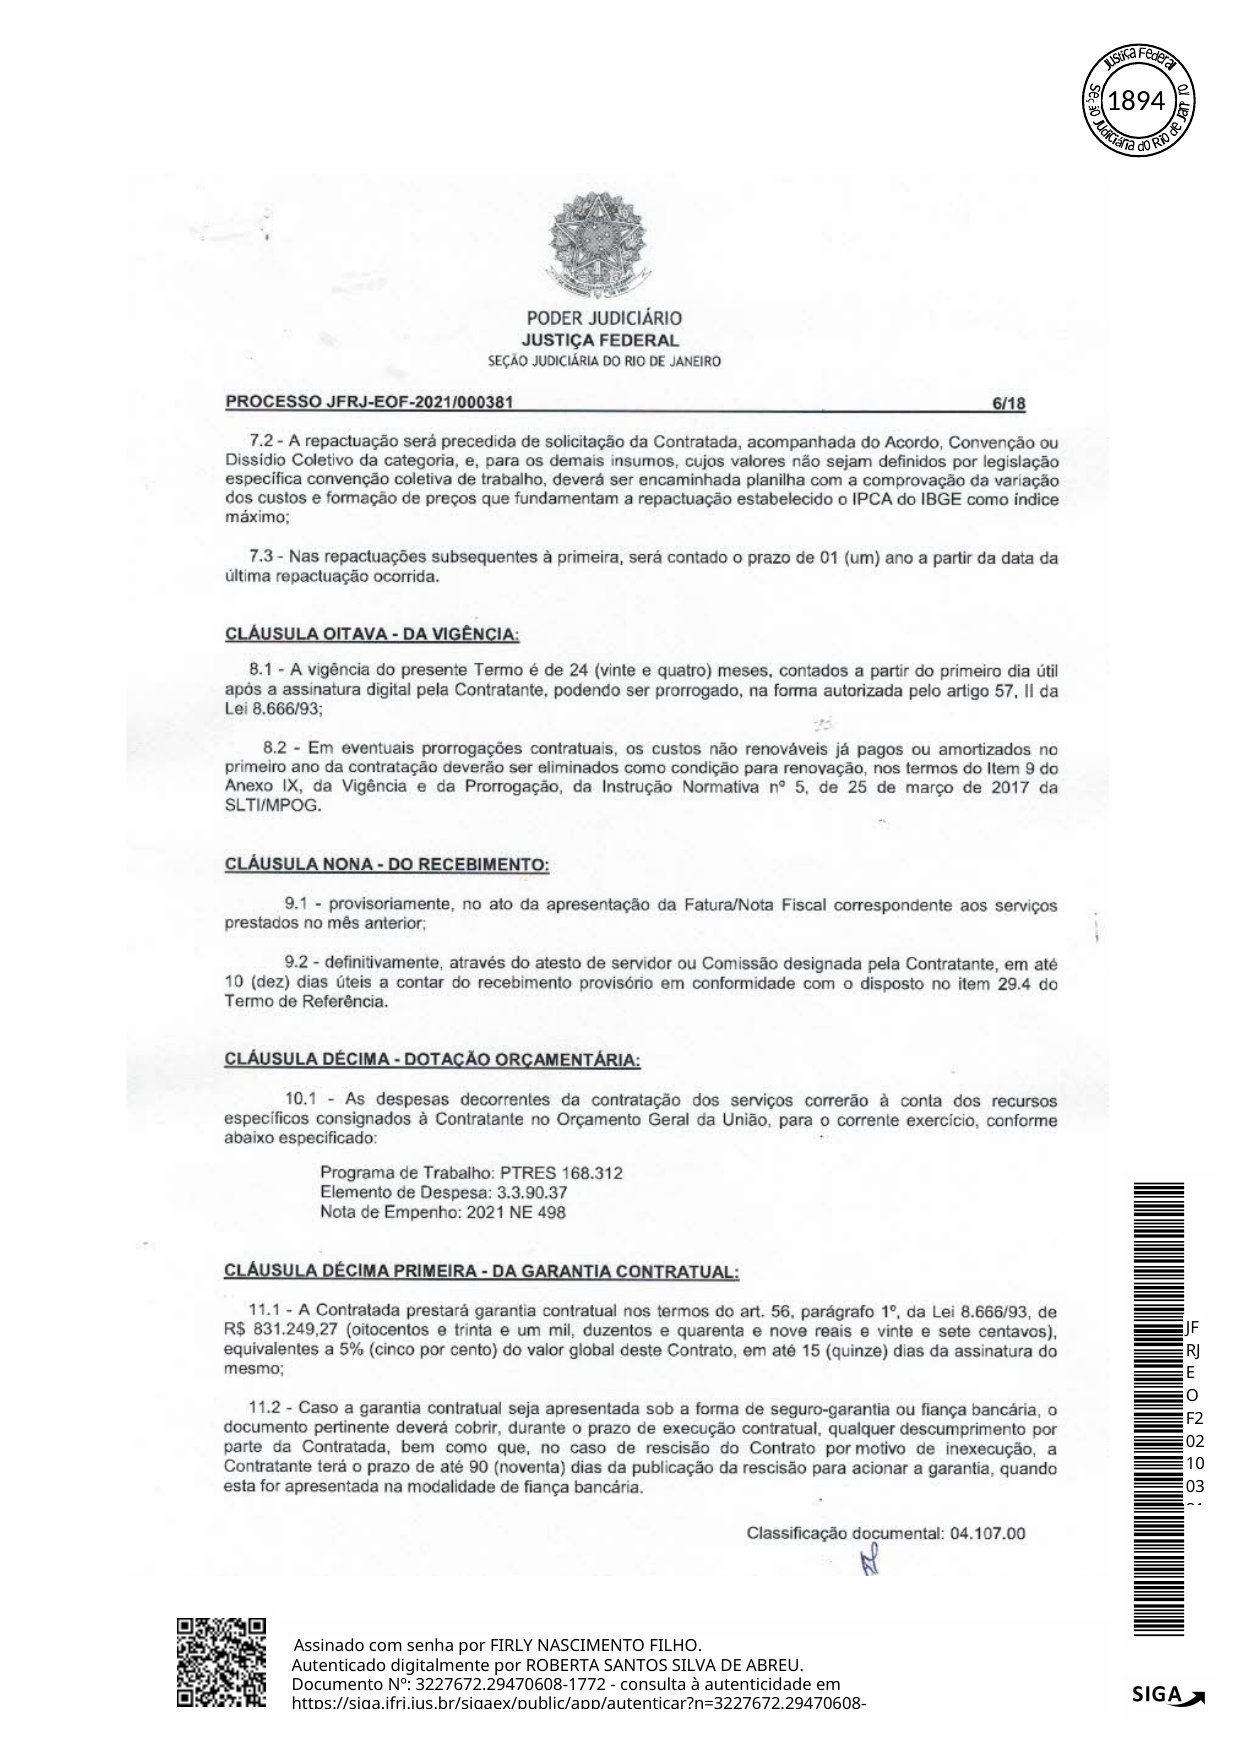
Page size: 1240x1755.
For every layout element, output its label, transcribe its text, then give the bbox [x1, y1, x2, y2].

text e [1179, 97, 1193, 105]
text JFRJEOF202100381V04 [1186, 1316, 1206, 1504]
text ç [1085, 98, 1099, 106]
